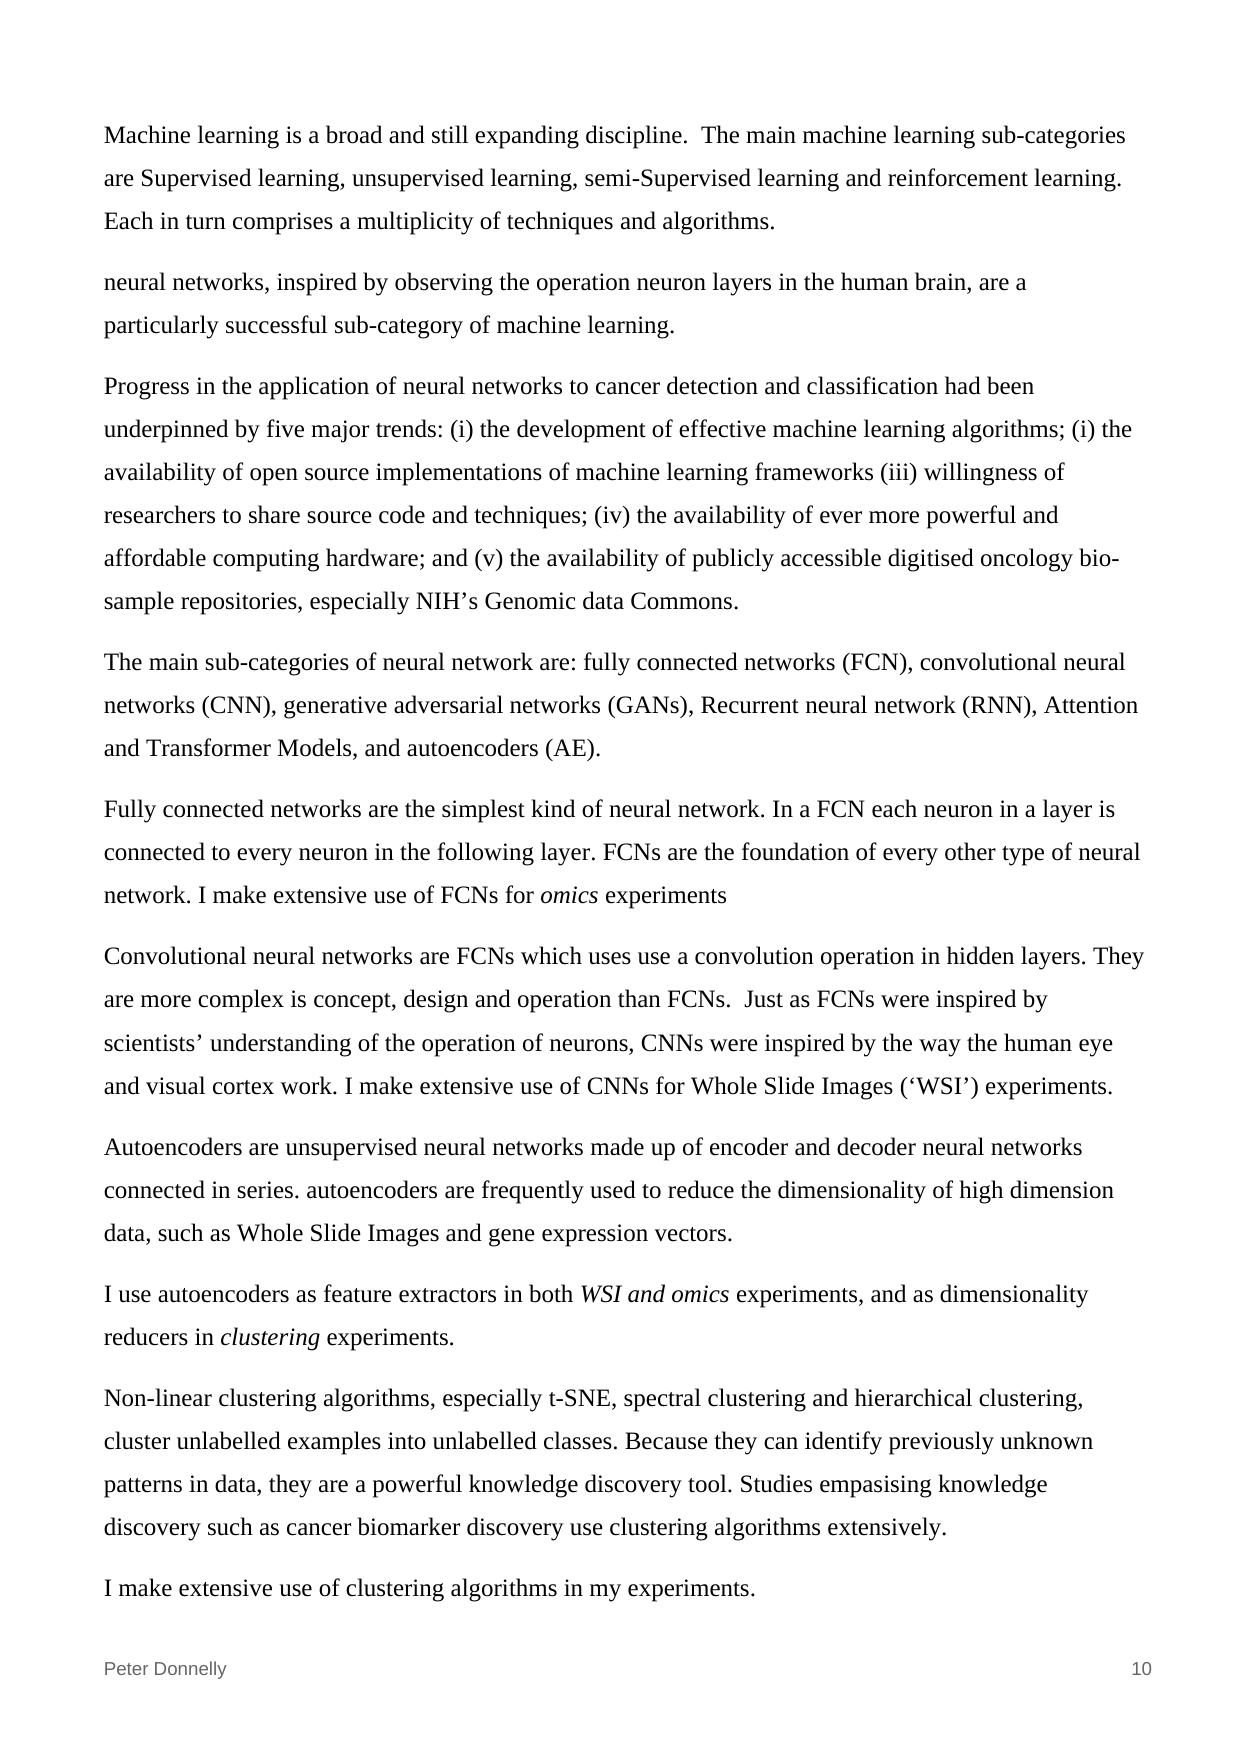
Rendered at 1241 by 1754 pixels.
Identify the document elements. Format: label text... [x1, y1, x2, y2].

text neural networks, inspired by observing the operation neuron layers in the human brain, are a particularly successful sub-category of machine learning. [103, 267, 1146, 339]
text Progress in the application of neural networks to cancer detection and classification had been underpinned by five major trends: (i) the development of effective machine learning algorithms; (i) the availability of open source implementations of machine learning frameworks (iii) willingness of researchers to share source code and techniques; (iv) the availability of ever more powerful and affordable computing hardware; and (v) the availability of publicly accessible digitised oncology bio-sample repositories, especially NIH’s Genomic data Commons. [103, 371, 1146, 615]
text Convolutional neural networks are FCNs which uses use a convolution operation in hidden layers. They are more complex is concept, design and operation than FCNs. Just as FCNs were inspired by scientists’ understanding of the operation of neurons, CNNs were inspired by the way the human eye and visual cortex work. I make extensive use of CNNs for Whole Slide Images (‘WSI’) experiments. [103, 941, 1146, 1099]
text Autoencoders are unsupervised neural networks made up of encoder and decoder neural networks connected in series. autoencoders are frequently used to reduce the dimensionality of high dimension data, such as Whole Slide Images and gene expression vectors. [103, 1132, 1146, 1247]
text Machine learning is a broad and still expanding discipline. The main machine learning sub-categories are Supervised learning, unsupervised learning, semi-Supervised learning and reinforcement learning. Each in turn comprises a multiplicity of techniques and algorithms. [103, 120, 1146, 235]
text I make extensive use of clustering algorithms in my experiments. [103, 1573, 1146, 1602]
text I use autoencoders as feature extractors in both WSI and omics experiments, and as dimensionality reducers in clustering experiments. [103, 1279, 1146, 1351]
text Non-linear clustering algorithms, especially t-SNE, spectral clustering and hierarchical clustering, cluster unlabelled examples into unlabelled classes. Because they can identify previously unknown patterns in data, they are a powerful knowledge discovery tool. Studies empasising knowledge discovery such as cancer biomarker discovery use clustering algorithms extensively. [103, 1383, 1146, 1541]
text The main sub-categories of neural network are: fully connected networks (FCN), convolutional neural networks (CNN), generative adversarial networks (GANs), Recurrent neural network (RNN), Attention and Transformer Models, and autoencoders (AE). [103, 647, 1146, 762]
text Fully connected networks are the simplest kind of neural network. In a FCN each neuron in a layer is connected to every neuron in the following layer. FCNs are the foundation of every other type of neural network. I make extensive use of FCNs for omics experiments [103, 794, 1146, 909]
